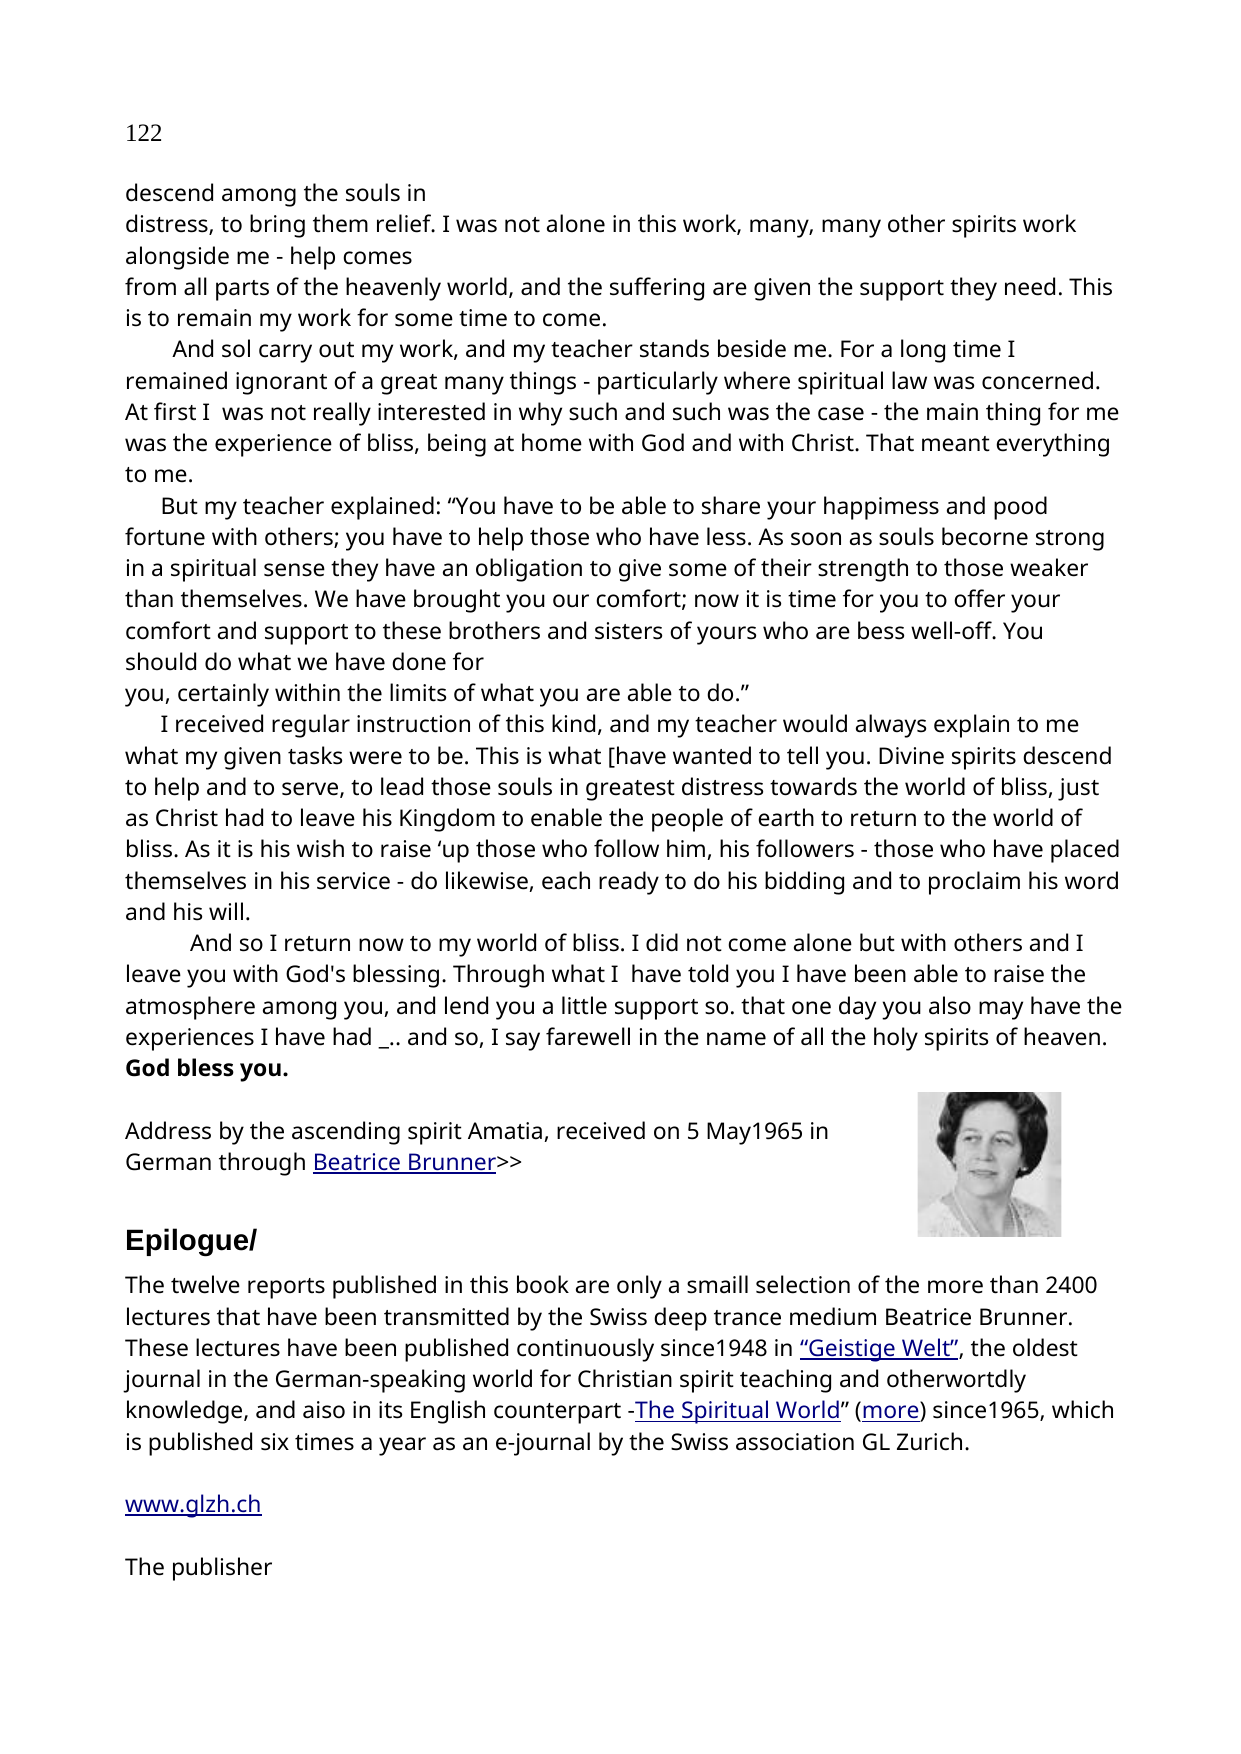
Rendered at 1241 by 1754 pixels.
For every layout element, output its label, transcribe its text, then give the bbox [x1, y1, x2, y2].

text The twelve reports published in this book are only a smaill selection of the more than 2400 lectures that have been transmitted by the Swiss deep trance medium Beatrice Brunner. These lectures have been published continuously since1948 in “Geistige Welt”, the oldest journal in the German-speaking world for Christian spirit teaching and otherwortdly knowledge, and aiso in its English counterpart -The Spiritual World” (more) since1965, which is published six times a year as an e-journal by the Swiss association GL Zurich. [125, 1269, 1123, 1457]
text www.glzh.ch [125, 1488, 1123, 1519]
text And so I return now to my world of bliss. I did not come alone but with others and I leave you with God's blessing. Through what I have told you I have been able to raise the atmosphere among you, and lend you a little support so. that one day you also may have the experiences I have had _.. and so, I say farewell in the name of all the holy spirits of heaven. God bless you. [125, 927, 1123, 1083]
picture [917, 1092, 1062, 1237]
text from all parts of the heavenly world, and the suffering are given the support they need. This is to remain my work for some time to come. [125, 271, 1123, 333]
text distress, to bring them relief. I was not alone in this work, many, many other spirits work alongside me - help comes [125, 208, 1123, 271]
text And sol carry out my work, and my teacher stands beside me. For a long time I remained ignorant of a great many things - particularly where spiritual law was concerned. At first I was not really interested in why such and such was the case - the main thing for me was the experience of bliss, being at home with God and with Christ. That meant everything to me. [125, 333, 1123, 489]
text descend among the souls in [125, 177, 1123, 208]
text you, certainly within the limits of what you are able to do.” [125, 677, 1123, 708]
text Address by the ascending spirit Amatia, received on 5 May1965 in German through Beatrice Brunner>> [125, 1114, 917, 1177]
text But my teacher explained: “You have to be able to share your happimess and pood fortune with others; you have to help those who have less. As soon as souls becorne strong in a spiritual sense they have an obligation to give some of their strength to those weaker than themselves. We have brought you our comfort; now it is time for you to offer your comfort and support to these brothers and sisters of yours who are bess well-off. You should do what we have done for [125, 489, 1123, 677]
subtitle Epilogue/ [125, 1223, 1123, 1257]
text I received regular instruction of this kind, and my teacher would always explain to me what my given tasks were to be. This is what [have wanted to tell you. Divine spirits descend to help and to serve, to lead those souls in greatest distress towards the world of bliss, just [125, 708, 1123, 802]
text The publisher [125, 1550, 1123, 1582]
text as Christ had to leave his Kingdom to enable the people of earth to return to the world of bliss. As it is his wish to raise ‘up those who follow him, his followers - those who have placed themselves in his service - do likewise, each ready to do his bidding and to proclaim his word and his will. [125, 802, 1123, 927]
text [1062, 1114, 1123, 1177]
